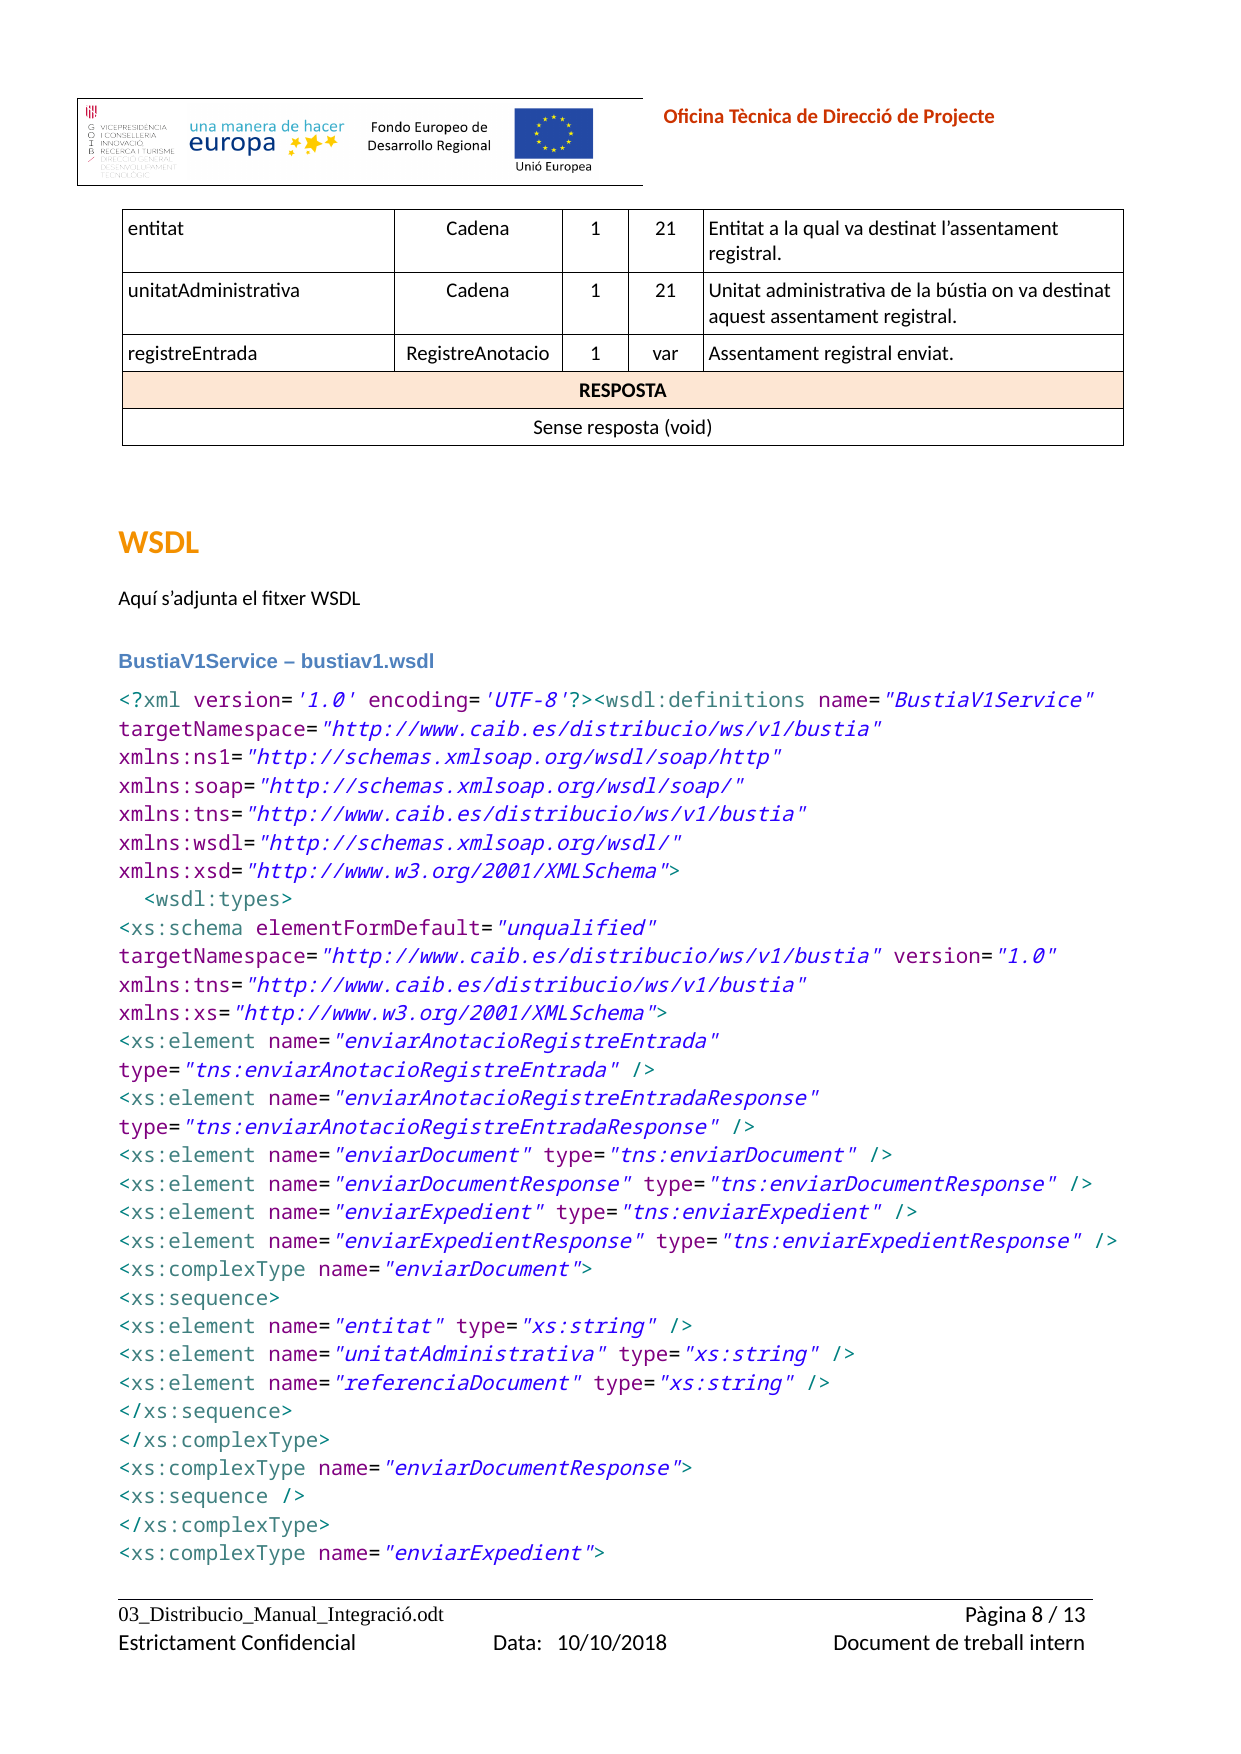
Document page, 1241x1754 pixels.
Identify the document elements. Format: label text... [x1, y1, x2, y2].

text <xs:complexType name="enviarDocument"> [118, 1254, 1122, 1283]
text </xs:complexType> [118, 1425, 1122, 1453]
table_cell Cadena [395, 273, 562, 334]
text <xs:element name="enviarAnotacioRegistreEntradaResponse" type="tns:enviarAnotacioRegistreEntradaResponse" /> [118, 1083, 1122, 1140]
text </xs:sequence> [118, 1396, 1122, 1425]
text <xs:element name="enviarDocument" type="tns:enviarDocument" /> [118, 1140, 1122, 1169]
text <xs:element name="unitatAdministrativa" type="xs:string" /> [118, 1339, 1122, 1368]
text <xs:complexType name="enviarExpedient"> [118, 1538, 1122, 1567]
text <xs:element name="referenciaDocument" type="xs:string" /> [118, 1368, 1122, 1396]
table_cell 21 [629, 210, 703, 272]
text <xs:sequence /> [118, 1482, 1122, 1510]
table_cell 1 [563, 273, 628, 334]
table_cell Unitat administrativa de la bústia on va destinat aquest assentament registral. [704, 273, 1123, 334]
table_cell var [629, 335, 703, 371]
text </xs:complexType> [118, 1510, 1122, 1538]
table_cell 1 [563, 335, 628, 371]
text <xs:schema elementFormDefault="unqualified" targetNamespace="http://www.caib.es/distribucio/ws/v1/bustia" version="1.0" xmlns:tns="http://www.caib.es/distribucio/ws/v1/bustia" xmlns:xs="http://www.w3.org/2001/XMLSchema"> [118, 913, 1122, 1027]
text <xs:element name="enviarDocumentResponse" type="tns:enviarDocumentResponse" /> [118, 1169, 1122, 1197]
text <xs:sequence> [118, 1283, 1122, 1311]
table_cell Cadena [395, 210, 562, 272]
text <xs:element name="enviarAnotacioRegistreEntrada" type="tns:enviarAnotacioRegistreEntrada" /> [118, 1027, 1122, 1083]
table_cell registreEntrada [123, 335, 394, 371]
table_cell Sense resposta (void) [123, 409, 1123, 445]
table_cell RegistreAnotacio [395, 335, 562, 371]
text <xs:complexType name="enviarDocumentResponse"> [118, 1453, 1122, 1482]
subtitle WSDL [118, 521, 1122, 561]
text <xs:element name="entitat" type="xs:string" /> [118, 1311, 1122, 1339]
subtitle BustiaV1Service – bustiav1.wsdl [118, 649, 1122, 673]
table_cell Entitat a la qual va destinat l’assentament registral. [704, 210, 1123, 272]
text <?xml version='1.0' encoding='UTF-8'?><wsdl:definitions name="BustiaV1Service" targetNamespace="http://www.caib.es/distribucio/ws/v1/bustia" xmlns:ns1="http://schemas.xmlsoap.org/wsdl/soap/http" xmlns:soap="http://schemas.xmlsoap.org/wsdl/soap/" xmlns:tns="http://www.caib.es/distribucio/ws/v1/bustia" xmlns:wsdl="http://schemas.xmlsoap.org/wsdl/" xmlns:xsd="http://www.w3.org/2001/XMLSchema"> [118, 685, 1122, 884]
text Aquí s’adjunta el fitxer WSDL [118, 585, 1122, 611]
table_cell entitat [123, 210, 394, 272]
table_cell 21 [629, 273, 703, 334]
table_cell Assentament registral enviat. [704, 335, 1123, 371]
text <xs:element name="enviarExpedient" type="tns:enviarExpedient" /> [118, 1197, 1122, 1226]
text <xs:element name="enviarExpedientResponse" type="tns:enviarExpedientResponse" /> [118, 1226, 1122, 1254]
table_cell unitatAdministrativa [123, 273, 394, 334]
picture [187, 103, 599, 180]
picture [82, 103, 181, 180]
table_cell RESPOSTA [123, 372, 1123, 408]
text <wsdl:types> [118, 884, 1122, 913]
table_cell 1 [563, 210, 628, 272]
